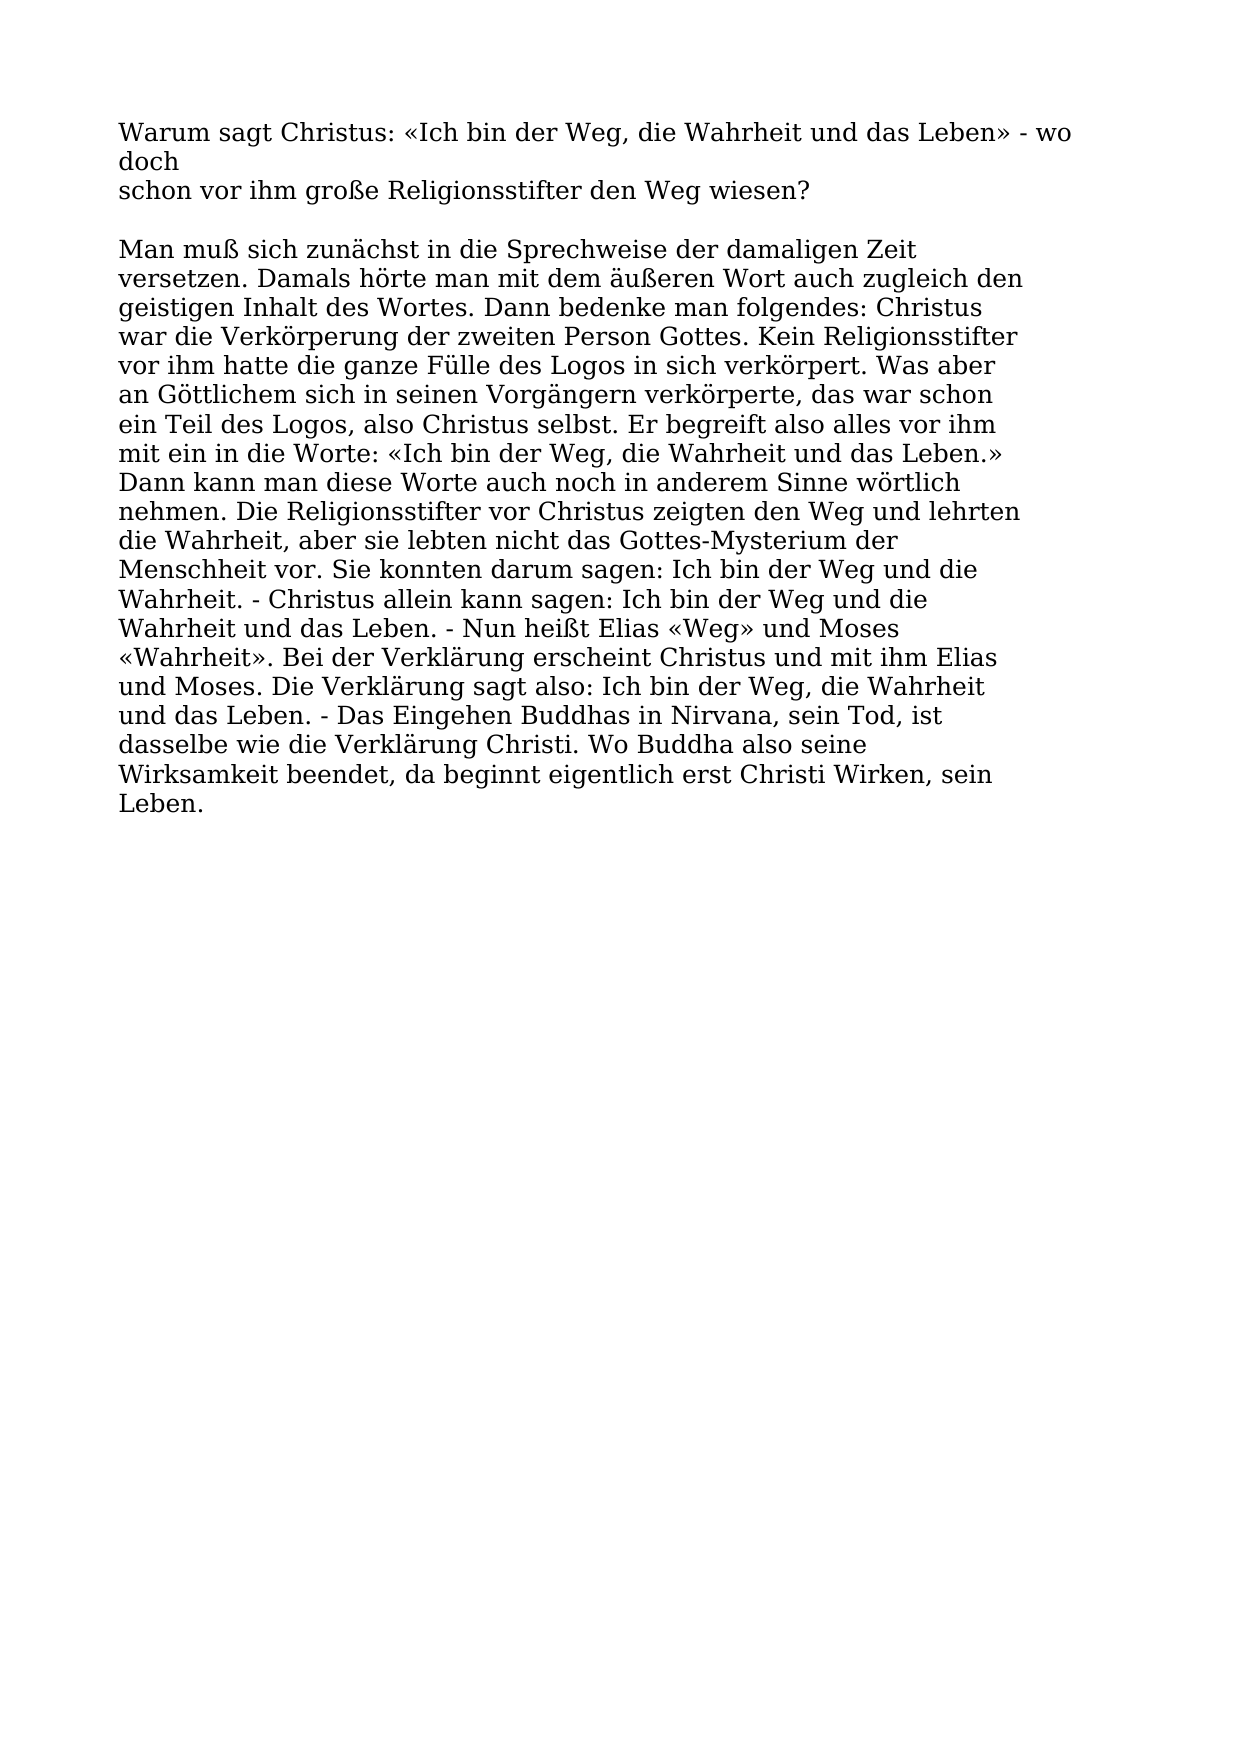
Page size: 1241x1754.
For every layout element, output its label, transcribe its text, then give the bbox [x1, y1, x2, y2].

text Man muß sich zunächst in die Sprechweise der damaligen Zeit [118, 235, 1122, 264]
text die Wahrheit, aber sie lebten nicht das Gottes-Mysterium der [118, 526, 1122, 556]
text an Göttlichem sich in seinen Vorgängern verkörperte, das war schon [118, 381, 1122, 410]
text nehmen. Die Religionsstifter vor Christus zeigten den Weg und lehrten [118, 497, 1122, 526]
text mit ein in die Worte: «Ich bin der Weg, die Wahrheit und das Leben.» [118, 439, 1122, 468]
text Wirksamkeit beendet, da beginnt eigentlich erst Christi Wirken, sein [118, 760, 1122, 789]
text und das Leben. - Das Eingehen Buddhas in Nirvana, sein Tod, ist [118, 701, 1122, 731]
text Dann kann man diese Worte auch noch in anderem Sinne wörtlich [118, 468, 1122, 497]
text dasselbe wie die Verklärung Christi. Wo Buddha also seine [118, 731, 1122, 760]
text und Moses. Die Verklärung sagt also: Ich bin der Weg, die Wahrheit [118, 672, 1122, 701]
text ein Teil des Logos, also Christus selbst. Er begreift also alles vor ihm [118, 410, 1122, 439]
text geistigen Inhalt des Wortes. Dann bedenke man folgendes: Christus [118, 293, 1122, 322]
text Leben. [118, 789, 1122, 818]
text war die Verkörperung der zweiten Person Gottes. Kein Religionsstifter [118, 322, 1122, 351]
text versetzen. Damals hörte man mit dem äußeren Wort auch zugleich den [118, 264, 1122, 293]
text «Wahrheit». Bei der Verklärung erscheint Christus und mit ihm Elias [118, 643, 1122, 672]
text vor ihm hatte die ganze Fülle des Logos in sich verkörpert. Was aber [118, 351, 1122, 381]
text schon vor ihm große Religionsstifter den Weg wiesen? [118, 176, 1122, 206]
text Menschheit vor. Sie konnten darum sagen: Ich bin der Weg und die [118, 556, 1122, 585]
text Warum sagt Christus: «Ich bin der Weg, die Wahrheit und das Leben» - wo doch [118, 118, 1122, 176]
text Wahrheit und das Leben. - Nun heißt Elias «Weg» und Moses [118, 614, 1122, 643]
text Wahrheit. - Christus allein kann sagen: Ich bin der Weg und die [118, 585, 1122, 614]
